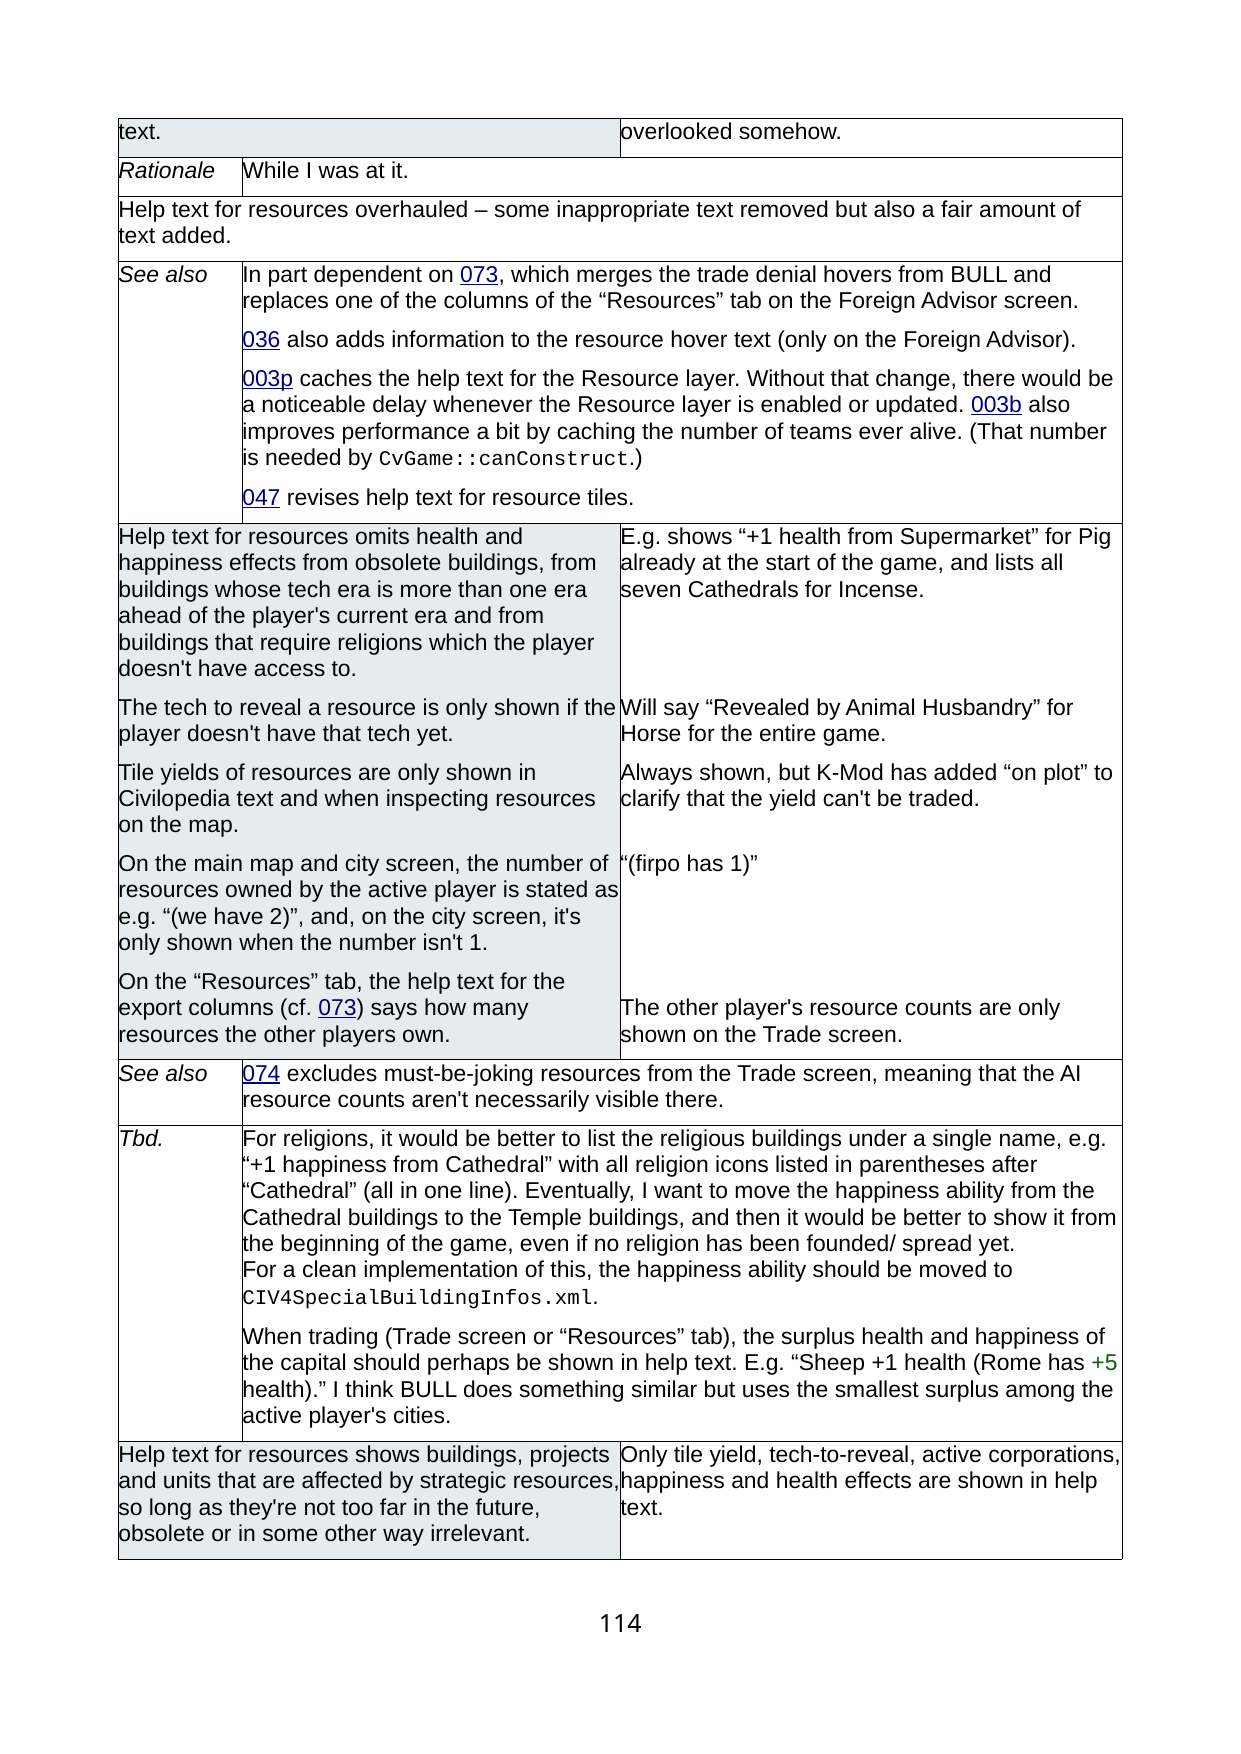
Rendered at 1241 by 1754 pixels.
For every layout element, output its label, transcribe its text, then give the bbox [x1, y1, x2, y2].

table_cell Rationale [119, 158, 242, 196]
table_cell Tbd. [119, 1126, 242, 1441]
table_cell See also [119, 262, 242, 523]
table_cell overlooked somehow. [621, 119, 1122, 157]
table_cell Help text for resources shows buildings, projects and units that are affected by strategic resources, so long as they're not too far in the future, obsolete or in some other way irrelevant. [119, 1442, 620, 1559]
table_cell For religions, it would be better to list the religious buildings under a single name, e.g. “+1 happiness from Cathedral” with all religion icons listed in parentheses after “Cathedral” (all in one line). Eventually, I want to move the happiness ability from the Cathedral buildings to the Temple buildings, and then it would be better to show it from the beginning of the game, even if no religion has been founded/ spread yet. For a clean implementation of this, the happiness ability should be moved to CIV4SpecialBuildingInfos.xml. When trading (Trade screen or “Resources” tab), the surplus health and happiness of the capital should perhaps be shown in help text. E.g. “Sheep +1 health (Rome has +5 health).” I think BULL does something similar but uses the smallest surplus among the active player's cities. [243, 1126, 1122, 1441]
table_cell Only tile yield, tech-to-reveal, active corporations, happiness and health effects are shown in help text. [621, 1442, 1122, 1559]
table_cell In part dependent on 073, which merges the trade denial hovers from BULL and replaces one of the columns of the “Resources” tab on the Foreign Advisor screen. 036 also adds information to the resource hover text (only on the Foreign Advisor). 003p caches the help text for the Resource layer. Without that change, there would be a noticeable delay whenever the Resource layer is enabled or updated. 003b also improves performance a bit by caching the number of teams ever alive. (That number is needed by CvGame::canConstruct.) 047 revises help text for resource tiles. [243, 262, 1122, 523]
table_cell While I was at it. [243, 158, 1122, 196]
table_cell Help text for resources overhauled – some inappropriate text removed but also a fair amount of text added. [119, 197, 1122, 261]
table_cell text. [119, 119, 620, 157]
table_cell Help text for resources omits health and happiness effects from obsolete buildings, from buildings whose tech era is more than one era ahead of the player's current era and from buildings that require religions which the player doesn't have access to. The tech to reveal a resource is only shown if the player doesn't have that tech yet. Tile yields of resources are only shown in Civilopedia text and when inspecting resources on the map. On the main map and city screen, the number of resources owned by the active player is stated as e.g. “(we have 2)”, and, on the city screen, it's only shown when the number isn't 1. On the “Resources” tab, the help text for the export columns (cf. 073) says how many resources the other players own. [119, 524, 620, 1059]
table_cell E.g. shows “+1 health from Supermarket” for Pig already at the start of the game, and lists all seven Cathedrals for Incense. Will say “Revealed by Animal Husbandry” for Horse for the entire game. Always shown, but K-Mod has added “on plot” to clarify that the yield can't be traded. “(firpo has 1)” The other player's resource counts are only shown on the Trade screen. [621, 524, 1122, 1059]
table_cell 074 excludes must-be-joking resources from the Trade screen, meaning that the AI resource counts aren't necessarily visible there. [243, 1060, 1122, 1124]
table_cell See also [119, 1060, 242, 1124]
